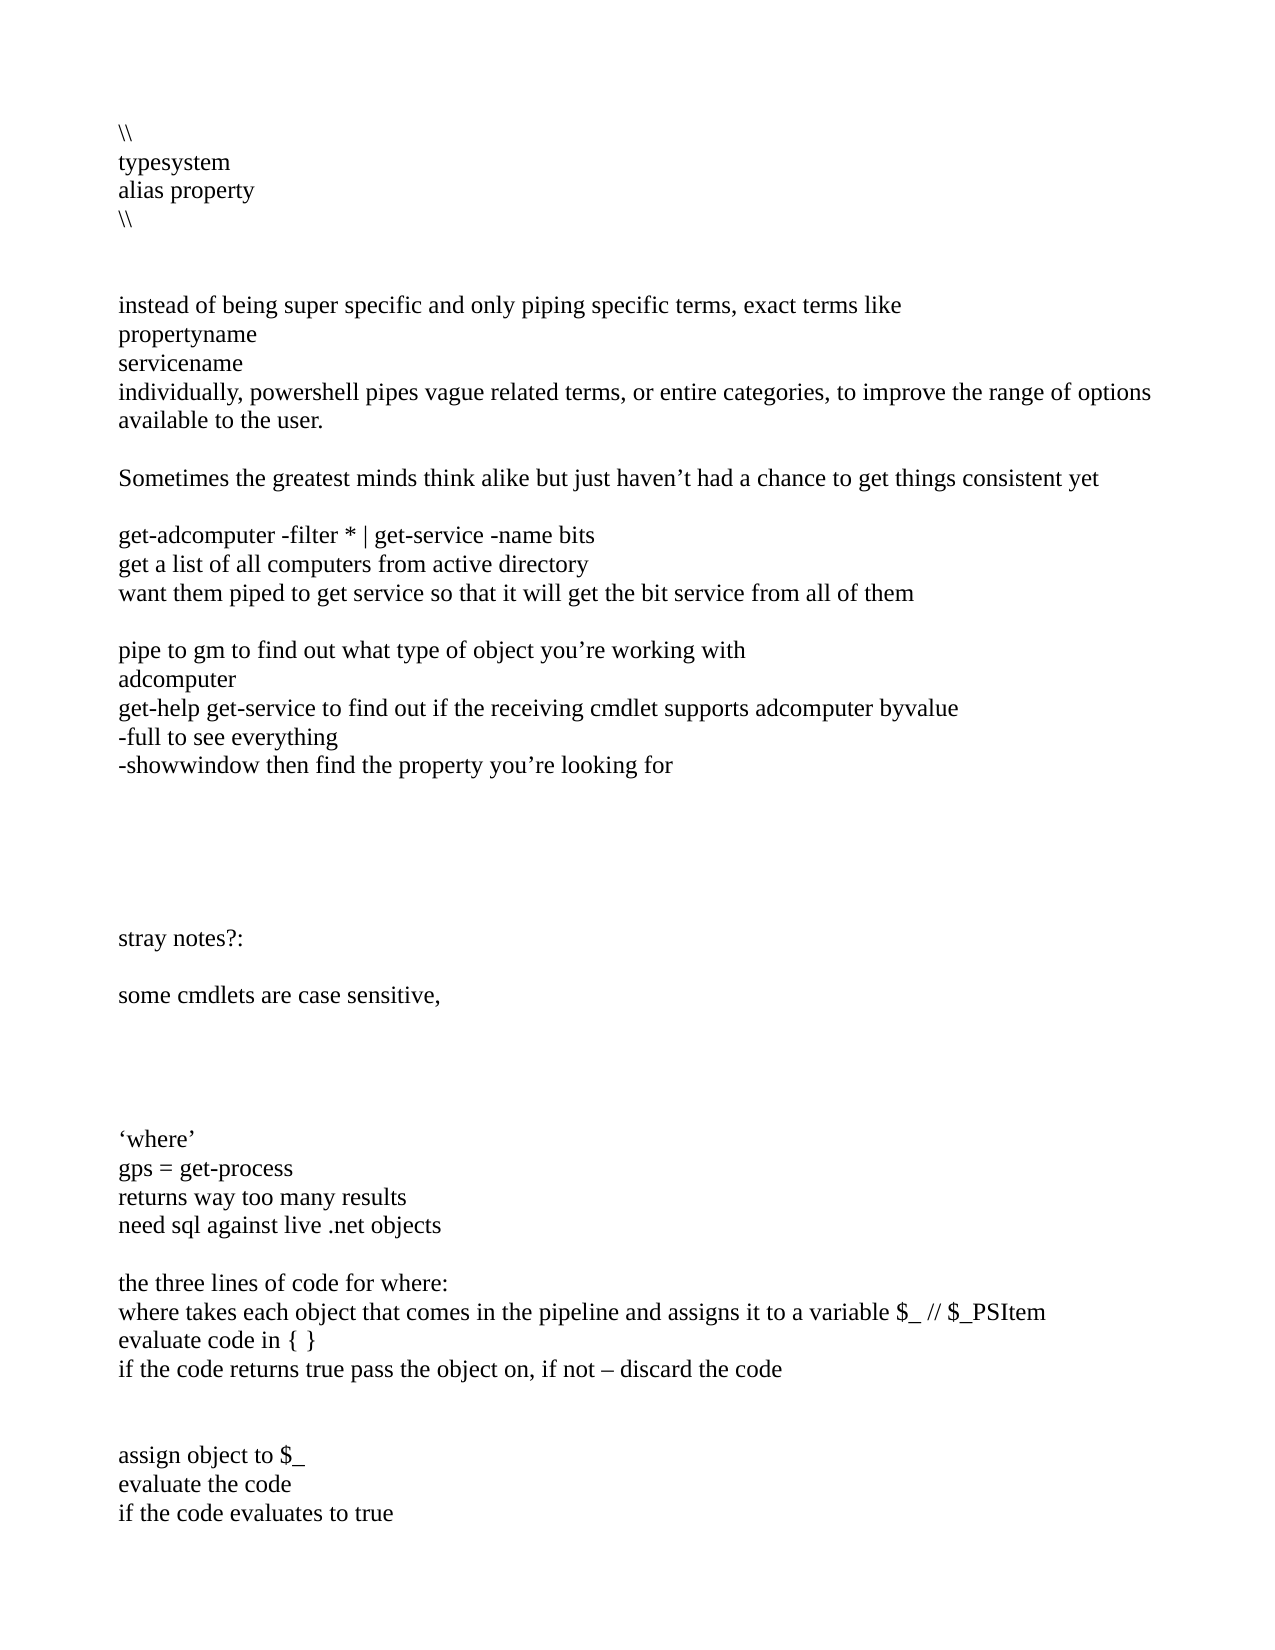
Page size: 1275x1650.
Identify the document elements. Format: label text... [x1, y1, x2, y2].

text evaluate the code [118, 1469, 1157, 1498]
text get-adcomputer -filter * | get-service -name bits [118, 521, 1157, 549]
text need sql against live .net objects [118, 1211, 1157, 1239]
text ‘where’ [118, 1124, 1157, 1153]
text get-help get-service to find out if the receiving cmdlet supports adcomputer byvalue [118, 693, 1157, 722]
text some cmdlets are case sensitive, [118, 981, 1157, 1009]
text if the code evaluates to true [118, 1498, 1157, 1527]
text servicename [118, 348, 1157, 377]
text Sometimes the greatest minds think alike but just haven’t had a chance to get things consistent yet [118, 463, 1157, 492]
text -showwindow then find the property you’re looking for [118, 751, 1157, 779]
text assign object to $_ [118, 1441, 1157, 1469]
text if the code returns true pass the object on, if not – discard the code [118, 1354, 1157, 1383]
text want them piped to get service so that it will get the bit service from all of them [118, 578, 1157, 607]
text the three lines of code for where: [118, 1268, 1157, 1297]
text alias property [118, 176, 1157, 204]
text individually, powershell pipes vague related terms, or entire categories, to improve the range of options available to the user. [118, 377, 1157, 434]
text gps = get-process [118, 1153, 1157, 1182]
text -full to see everything [118, 722, 1157, 751]
text where takes each object that comes in the pipeline and assigns it to a variable $_ // $_PSItem [118, 1297, 1157, 1326]
text propertyname [118, 319, 1157, 348]
text \\ [118, 204, 1157, 233]
text stray notes?: [118, 923, 1157, 952]
text pipe to gm to find out what type of object you’re working with [118, 636, 1157, 664]
text instead of being super specific and only piping specific terms, exact terms like [118, 291, 1157, 319]
text adcomputer [118, 664, 1157, 693]
text typesystem [118, 147, 1157, 176]
text \\ [118, 118, 1157, 147]
text evaluate code in { } [118, 1326, 1157, 1354]
text returns way too many results [118, 1182, 1157, 1211]
text get a list of all computers from active directory [118, 549, 1157, 578]
